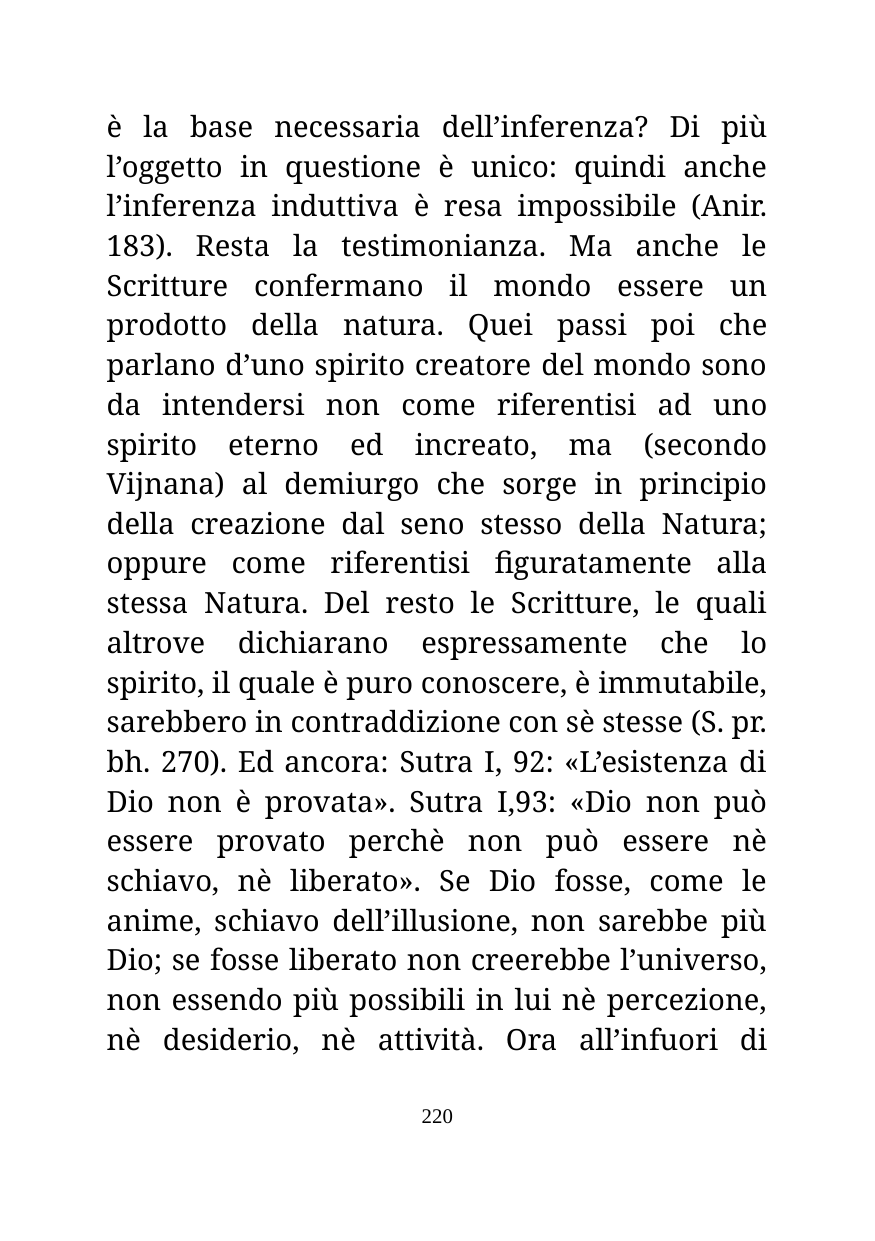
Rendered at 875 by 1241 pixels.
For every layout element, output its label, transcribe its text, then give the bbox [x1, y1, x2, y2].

text è la base necessaria dell’inferenza? Di più l’oggetto in questione è unico: quindi anche l’inferenza induttiva è resa impossibile (Anir. 183). Resta la testimonianza. Ma anche le Scritture confermano il mondo essere un prodotto della natura. Quei passi poi che parlano d’uno spirito creatore del mondo sono da intendersi non come riferentisi ad uno spirito eterno ed increato, ma (secondo Vijnana) al demiurgo che sorge in principio della creazione dal seno stesso della Natura; oppure come riferentisi figuratamente alla stessa Natura. Del resto le Scritture, le quali altrove dichiarano espressamente che lo spirito, il quale è puro conoscere, è immutabile, sarebbero in contraddizione con sè stesse (S. pr. bh. 270). Ed ancora: Sutra I, 92: «L’esistenza di Dio non è provata». Sutra I,93: «Dio non può essere provato perchè non può essere nè schiavo, nè liberato». Se Dio fosse, come le anime, schiavo dell’illusione, non sarebbe più Dio; se fosse liberato non creerebbe l’universo, non essendo più possibili in lui nè percezione, nè desiderio, nè attività. Ora all’infuori di [106, 106, 768, 1059]
